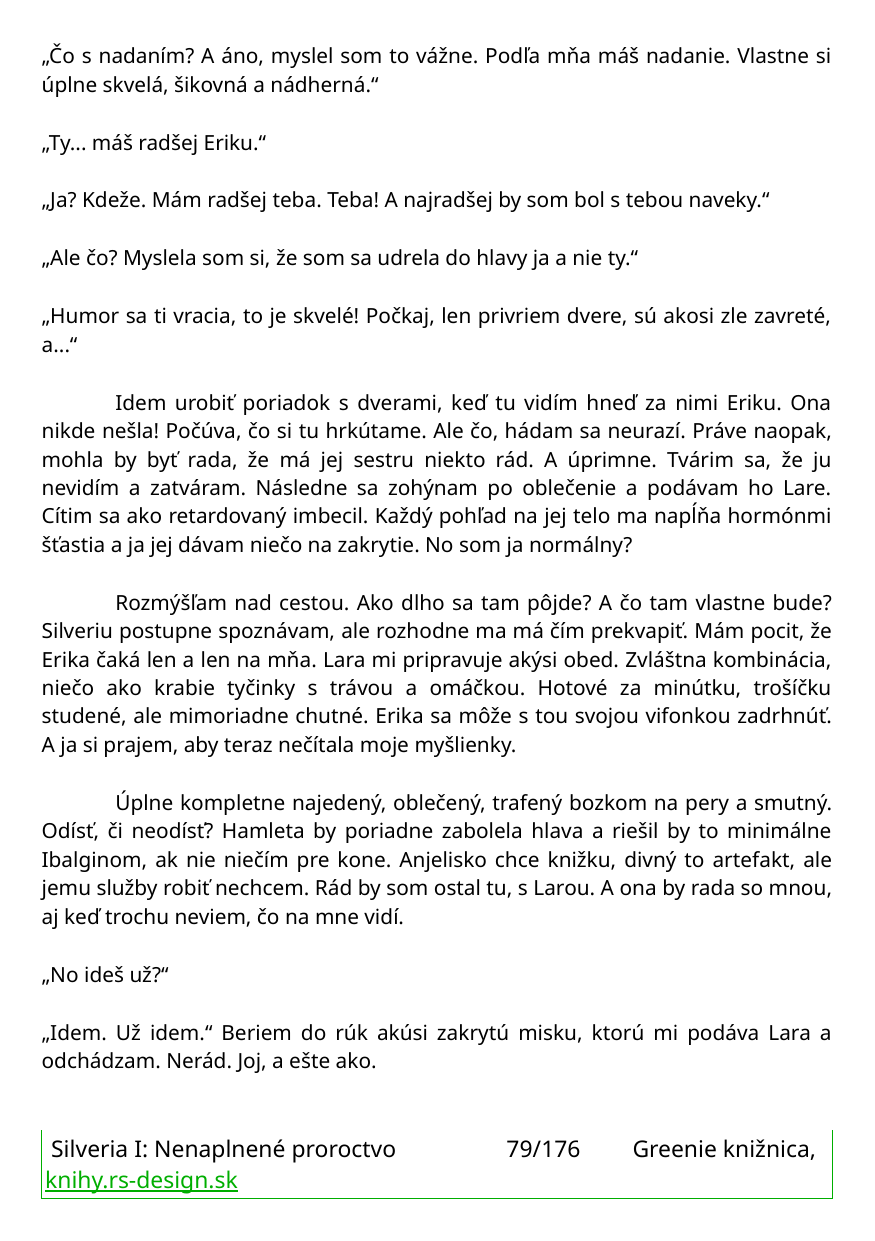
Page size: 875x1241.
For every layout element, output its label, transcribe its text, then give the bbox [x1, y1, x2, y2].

text Idem urobiť poriadok s dverami, keď tu vidím hneď za nimi Eriku. Ona nikde nešla! Počúva, čo si tu hrkútame. Ale čo, hádam sa neurazí. Práve naopak, mohla by byť rada, že má jej sestru niekto rád. A úprimne. Tvárim sa, že ju nevidím a zatváram. Následne sa zohýnam po oblečenie a podávam ho Lare. Cítim sa ako retardovaný imbecil. Každý pohľad na jej telo ma napĺňa hormónmi šťastia a ja jej dávam niečo na zakrytie. No som ja normálny? [41, 388, 833, 558]
text „Humor sa ti vracia, to je skvelé! Počkaj, len privriem dvere, sú akosi zle zavreté, a...“ [41, 301, 833, 358]
text „Ty... máš radšej Eriku.“ [41, 128, 833, 156]
text Rozmýšľam nad cestou. Ako dlho sa tam pôjde? A čo tam vlastne bude? Silveriu postupne spoznávam, ale rozhodne ma má čím prekvapiť. Mám pocit, že Erika čaká len a len na mňa. Lara mi pripravuje akýsi obed. Zvláštna kombinácia, niečo ako krabie tyčinky s trávou a omáčkou. Hotové za minútku, trošíčku studené, ale mimoriadne chutné. Erika sa môže s tou svojou vifonkou zadrhnúť. A ja si prajem, aby teraz nečítala moje myšlienky. [41, 588, 833, 758]
text „No ideš už?“ [41, 960, 833, 988]
text „Čo s nadaním? A áno, myslel som to vážne. Podľa mňa máš nadanie. Vlastne si úplne skvelá, šikovná a nádherná.“ [41, 41, 833, 98]
text „Idem. Už idem.“ Beriem do rúk akúsi zakrytú misku, ktorú mi podáva Lara a odchádzam. Nerád. Joj, a ešte ako. [41, 1018, 833, 1074]
text Úplne kompletne najedený, oblečený, trafený bozkom na pery a smutný. Odísť, či neodísť? Hamleta by poriadne zabolela hlava a riešil by to minimálne Ibalginom, ak nie niečím pre kone. Anjelisko chce knižku, divný to artefakt, ale jemu služby robiť nechcem. Rád by som ostal tu, s Larou. A ona by rada so mnou, aj keď trochu neviem, čo na mne vidí. [41, 788, 833, 930]
text „Ale čo? Myslela som si, že som sa udrela do hlavy ja a nie ty.“ [41, 243, 833, 272]
text „Ja? Kdeže. Mám radšej teba. Teba! A najradšej by som bol s tebou naveky.“ [41, 186, 833, 214]
